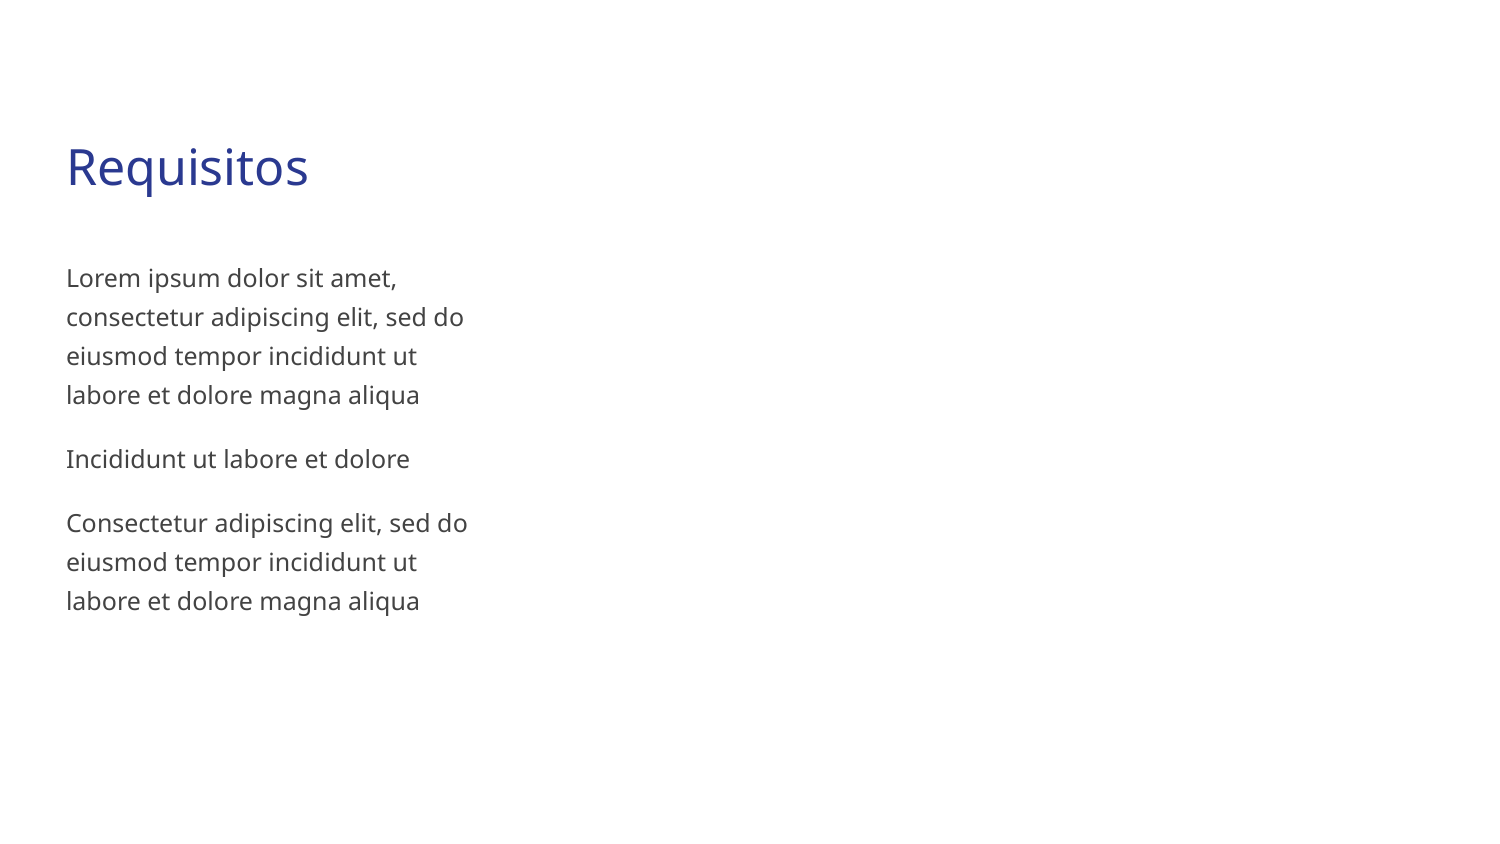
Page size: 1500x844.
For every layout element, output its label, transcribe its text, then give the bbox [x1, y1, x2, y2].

list Lorem ipsum dolor sit amet, consectetur adipiscing elit, sed do eiusmod tempor incididunt ut labore et dolore magna aliqua Incididunt ut labore et dolore Consectetur adipiscing elit, sed do eiusmod tempor incididunt ut labore et dolore magna aliqua [51, 240, 512, 750]
title Requisitos [51, 91, 512, 216]
